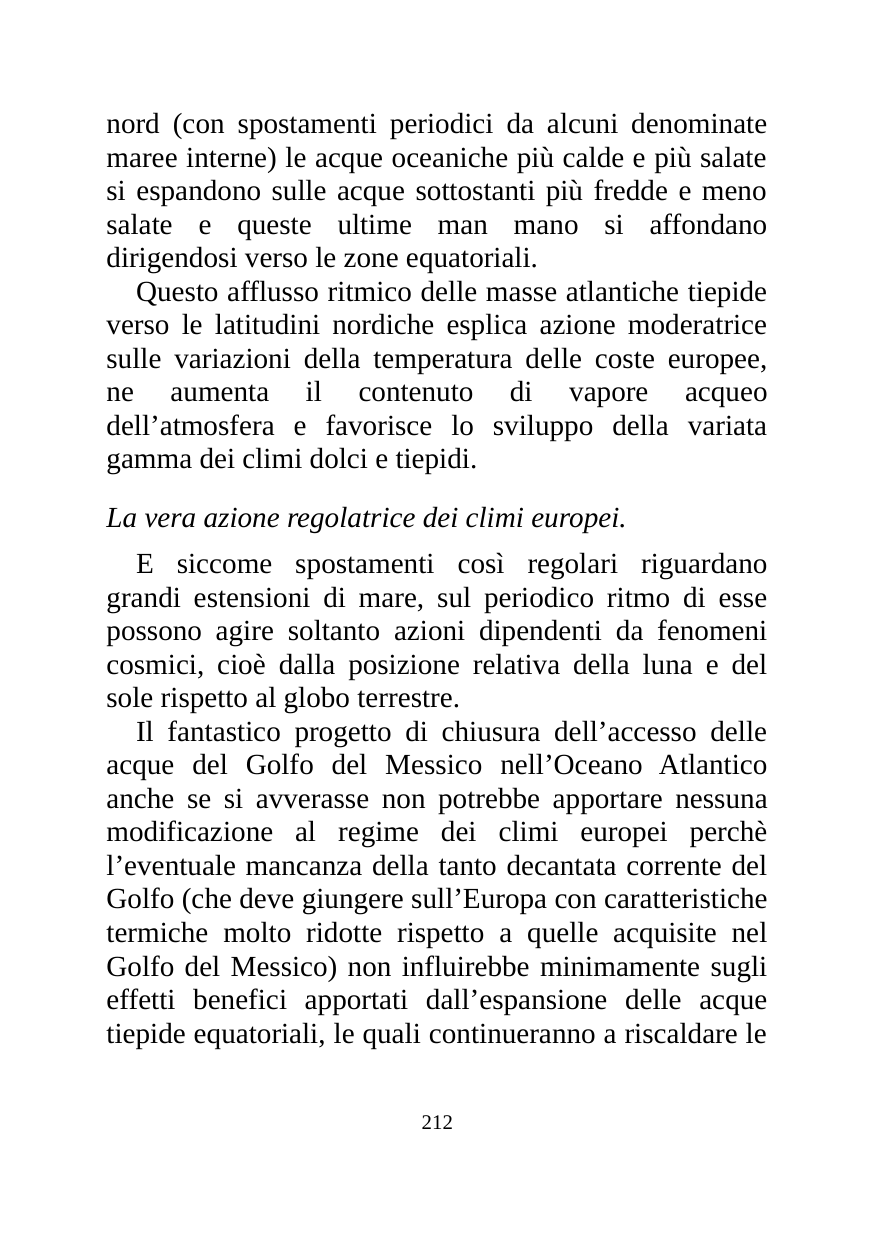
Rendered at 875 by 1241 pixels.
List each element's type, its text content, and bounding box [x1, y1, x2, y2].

text Il fantastico progetto di chiusura dell’accesso delle acque del Golfo del Messico nell’Oceano Atlantico anche se si avverasse non potrebbe apportare nessuna modificazione al regime dei climi europei perchè l’eventuale mancanza della tanto decantata corrente del Golfo (che deve giungere sull’Europa con caratteristiche termiche molto ridotte rispetto a quelle acquisite nel Golfo del Messico) non influirebbe minimamente sugli effetti benefici apportati dall’espansione delle acque tiepide equatoriali, le quali continueranno a riscaldare le [106, 714, 768, 1049]
text Questo afflusso ritmico delle masse atlantiche tiepide verso le latitudini nordiche esplica azione moderatrice sulle variazioni della temperatura delle coste europee, ne aumenta il contenuto di vapore acqueo dell’atmosfera e favorisce lo sviluppo della variata gamma dei climi dolci e tiepidi. [106, 274, 768, 475]
text nord (con spostamenti periodici da alcuni denominate maree interne) le acque oceaniche più calde e più salate si espandono sulle acque sottostanti più fredde e meno salate e queste ultime man mano si affondano dirigendosi verso le zone equatoriali. [106, 106, 768, 274]
subtitle La vera azione regolatrice dei climi europei. [106, 500, 768, 534]
text E siccome spostamenti così regolari riguardano grandi estensioni di mare, sul periodico ritmo di esse possono agire soltanto azioni dipendenti da fenomeni cosmici, cioè dalla posizione relativa della luna e del sole rispetto al globo terrestre. [106, 546, 768, 714]
